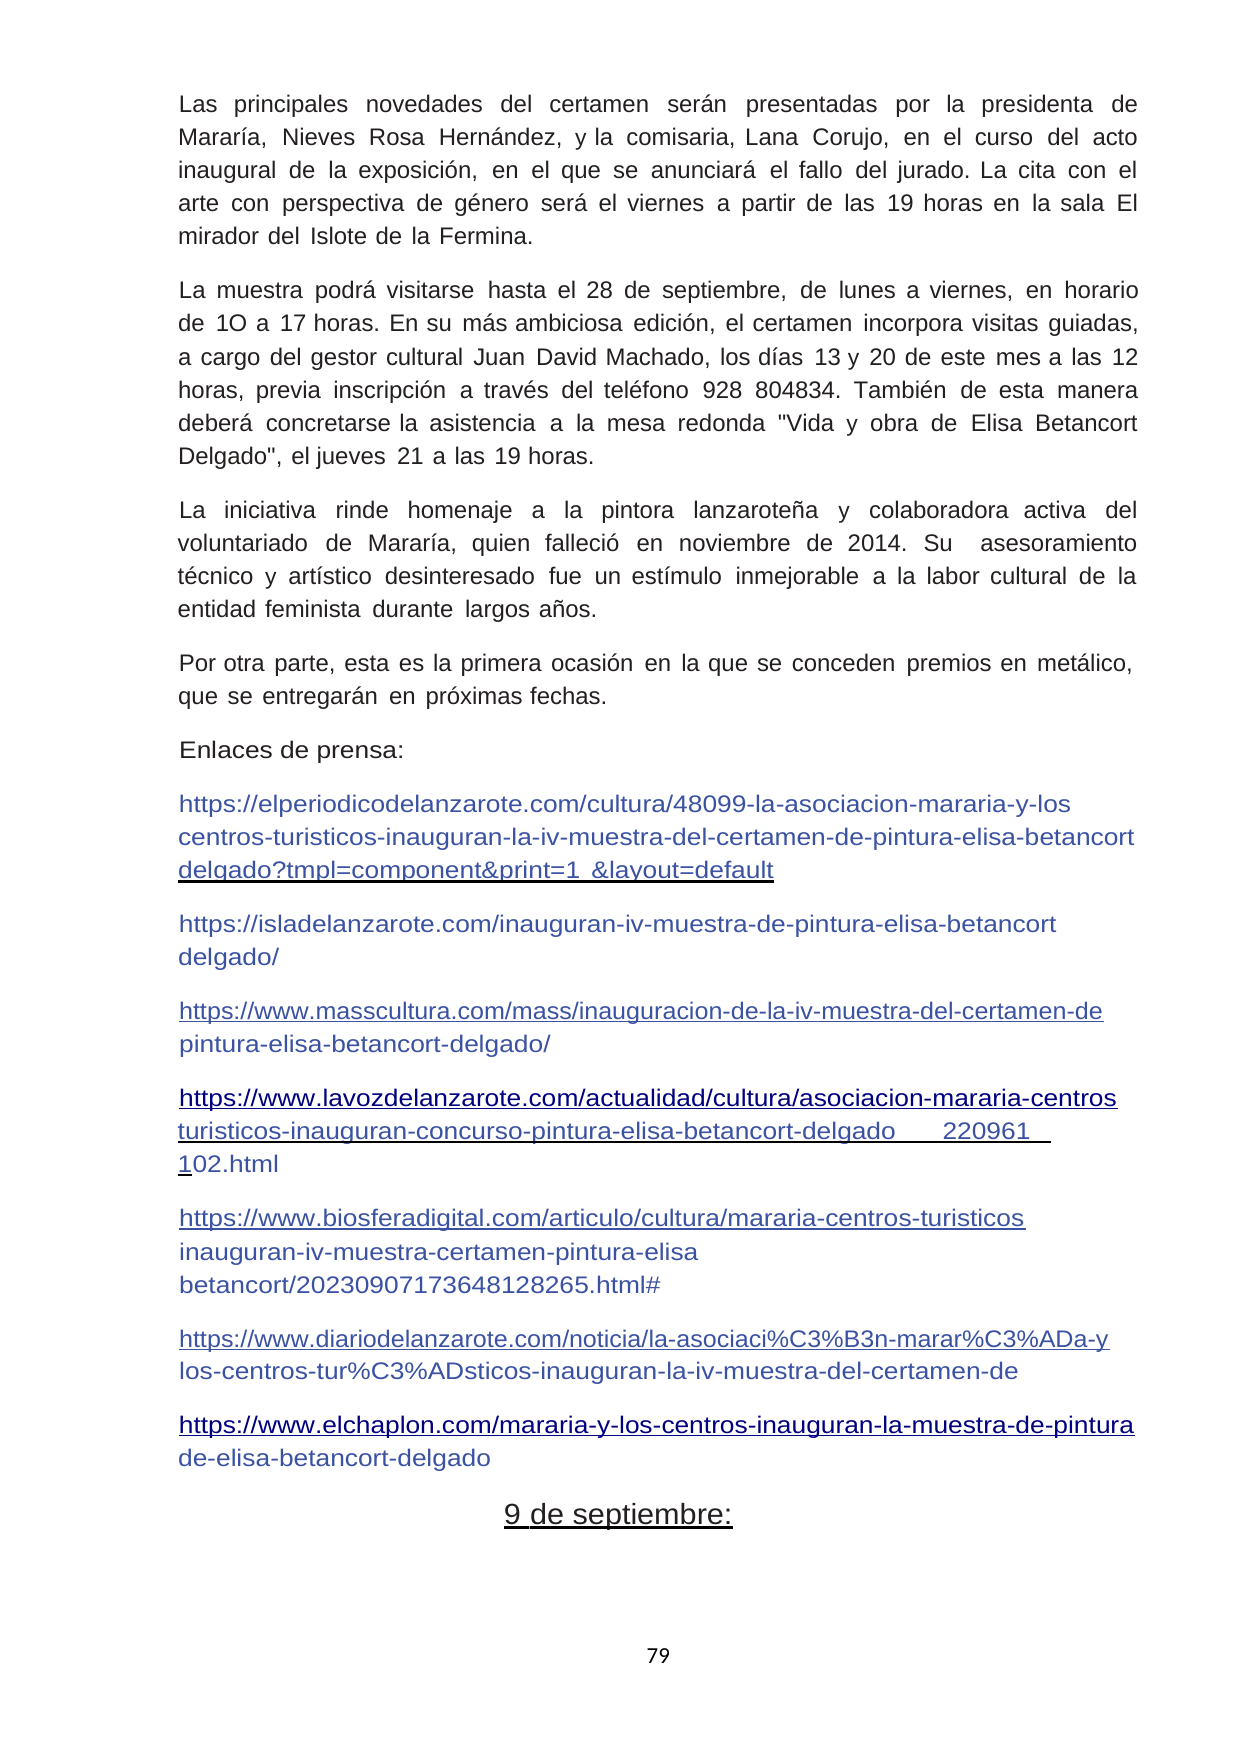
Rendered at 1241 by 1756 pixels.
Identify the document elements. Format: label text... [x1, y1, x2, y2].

text https://www.lavozdelanzarote.com/actualidad/cultura/asociacion-mararia-centros­ turisticos-inauguran-concurso-pintura-elisa-betancort-delgado 220961 102.html [177, 1084, 1137, 1177]
text La muestra podrá visitarse hasta el 28 de septiembre, de lunes a viernes, en horario de 1O a 17 horas. En su más ambiciosa edición, el certamen incorpora visitas guiadas, a cargo del gestor cultural Juan David Machado, los días 13 y 20 de este mes a las 12 horas, previa inscripción a través del teléfono 928 804834. También de esta manera deberá concretarse la asistencia a la mesa redonda "Vida y obra de Elisa Betancort Delgado", el jueves 21 a las 19 horas. [178, 276, 1138, 469]
text 9 de septiembre: [167, 1497, 1069, 1530]
text Por otra parte, esta es la primera ocasión en la que se conceden premios en metálico, que se entregarán en próximas fechas. [178, 649, 1154, 710]
text https://isladelanzarote.com/inauguran-iv-muestra-de-pintura-elisa-betancort­ delgado/ [178, 910, 1154, 970]
text https://elperiodicodelanzarote.com/cultura/48099-la-asociacion-mararia-y-los­ centros-turisticos-inauguran-la-iv-muestra-del-certamen-de-pintura-elisa-betancort­ delgado?tmpl=component&print=1 &layout=default [178, 790, 1154, 884]
text https://www.diariodelanzarote.com/noticia/la-asociaci%C3%B3n-marar%C3%ADa-y­ los-centros-tur%C3%ADsticos-inauguran-la-iv-muestra-del-certamen-de [179, 1324, 1156, 1384]
text La iniciativa rinde homenaje a la pintora lanzaroteña y colaboradora activa del voluntariado de Mararía, quien falleció en noviembre de 2014. Su asesoramiento técnico y artístico desinteresado fue un estímulo inmejorable a la labor cultural de la entidad feminista durante largos años. [177, 496, 1137, 623]
text Las principales novedades del certamen serán presentadas por la presidenta de Mararía, Nieves Rosa Hernández, y la comisaria, Lana Corujo, en el curso del acto inaugural de la exposición, en el que se anunciará el fallo del jurado. La cita con el arte con perspectiva de género será el viernes a partir de las 19 horas en la sala El mirador del Islote de la Fermina. [178, 89, 1138, 250]
text https://www.masscultura.com/mass/inauguracion-de-la-iv-muestra-del-certamen-de­ pintura-elisa-betancort-delgado/ [179, 997, 1159, 1057]
text Enlaces de prensa: [179, 736, 1170, 764]
text https://www.biosferadigital.com/articulo/cultura/mararia-centros-turisticos­ inauguran-iv-muestra-certamen-pintura-elisa­ betancort/20230907173648128265.html# [179, 1204, 1058, 1298]
text https://www.elchaplon.com/mararia-y-los-centros-inauguran-la-muestra-de-pintura­ de-elisa-betancort-delgado [178, 1411, 1153, 1471]
